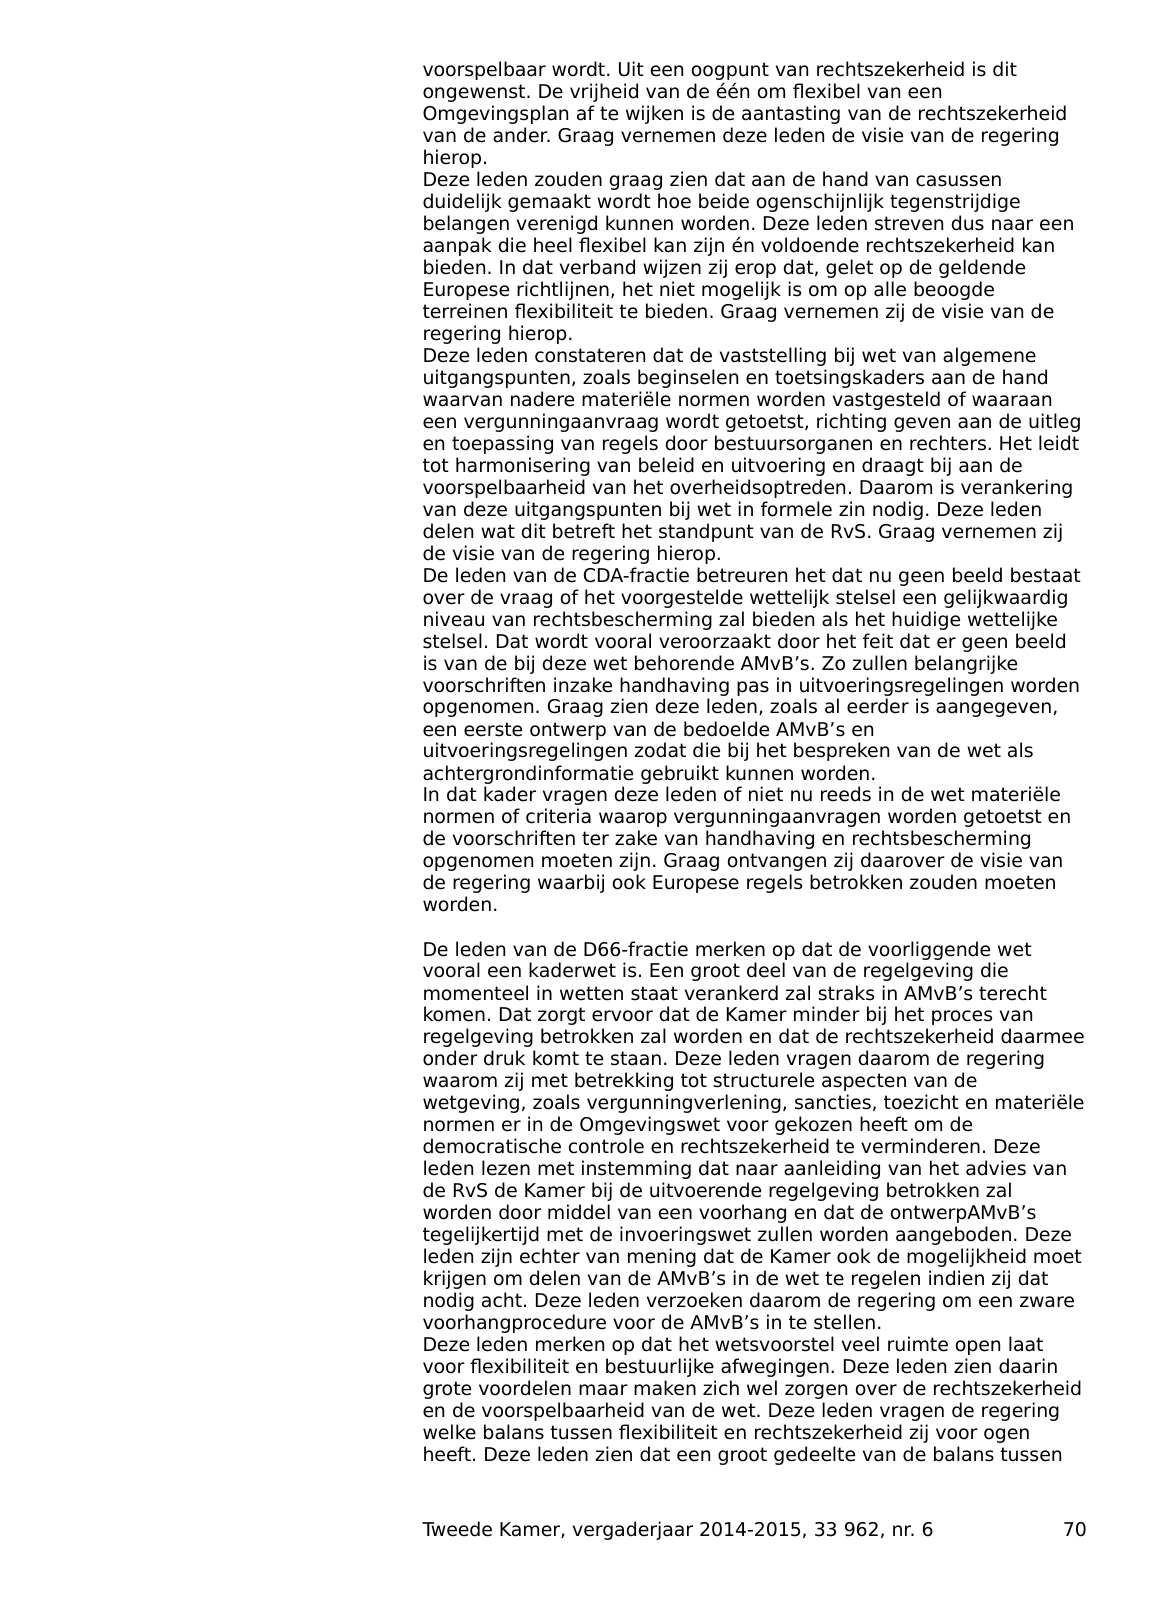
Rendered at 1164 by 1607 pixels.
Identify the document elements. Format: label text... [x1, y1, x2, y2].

text De leden van de D66-fractie merken op dat de voorliggende wet vooral een kaderwet is. Een groot deel van de regelgeving die momenteel in wetten staat verankerd zal straks in AMvB’s terecht komen. Dat zorgt ervoor dat de Kamer minder bij het proces van regelgeving betrokken zal worden en dat de rechtszekerheid daarmee onder druk komt te staan. Deze leden vragen daarom de regering waarom zij met betrekking tot structurele aspecten van de wetgeving, zoals vergunningverlening, sancties, toezicht en materiële normen er in de Omgevingswet voor gekozen heeft om de democratische controle en rechtszekerheid te verminderen. Deze leden lezen met instemming dat naar aanleiding van het advies van de RvS de Kamer bij de uitvoerende regelgeving betrokken zal worden door middel van een voorhang en dat de ontwerpAMvB’s tegelijkertijd met de invoeringswet zullen worden aangeboden. Deze leden zijn echter van mening dat de Kamer ook de mogelijkheid moet krijgen om delen van de AMvB’s in de wet te regelen indien zij dat nodig acht. Deze leden verzoeken daarom de regering om een zware voorhangprocedure voor de AMvB’s in te stellen. [422, 938, 1087, 1334]
text In dat kader vragen deze leden of niet nu reeds in de wet materiële normen of criteria waarop vergunningaanvragen worden getoetst en de voorschriften ter zake van handhaving en rechtsbescherming opgenomen moeten zijn. Graag ontvangen zij daarover de visie van de regering waarbij ook Europese regels betrokken zouden moeten worden. [422, 784, 1087, 916]
text voorspelbaar wordt. Uit een oogpunt van rechtszekerheid is dit ongewenst. De vrijheid van de één om flexibel van een Omgevingsplan af te wijken is de aantasting van de rechtszekerheid van de ander. Graag vernemen deze leden de visie van de regering hierop. [422, 59, 1087, 169]
text Deze leden constateren dat de vaststelling bij wet van algemene uitgangspunten, zoals beginselen en toetsingskaders aan de hand waarvan nadere materiële normen worden vastgesteld of waaraan een vergunningaanvraag wordt getoetst, richting geven aan de uitleg en toepassing van regels door bestuursorganen en rechters. Het leidt tot harmonisering van beleid en uitvoering en draagt bij aan de voorspelbaarheid van het overheidsoptreden. Daarom is verankering van deze uitgangspunten bij wet in formele zin nodig. Deze leden delen wat dit betreft het standpunt van de RvS. Graag vernemen zij de visie van de regering hierop. [422, 345, 1087, 564]
text Deze leden merken op dat het wetsvoorstel veel ruimte open laat voor flexibiliteit en bestuurlijke afwegingen. Deze leden zien daarin grote voordelen maar maken zich wel zorgen over de rechtszekerheid en de voorspelbaarheid van de wet. Deze leden vragen de regering welke balans tussen flexibiliteit en rechtszekerheid zij voor ogen heeft. Deze leden zien dat een groot gedeelte van de balans tussen [422, 1334, 1087, 1466]
text Deze leden zouden graag zien dat aan de hand van casussen duidelijk gemaakt wordt hoe beide ogenschijnlijk tegenstrijdige belangen verenigd kunnen worden. Deze leden streven dus naar een aanpak die heel flexibel kan zijn én voldoende rechtszekerheid kan bieden. In dat verband wijzen zij erop dat, gelet op de geldende Europese richtlijnen, het niet mogelijk is om op alle beoogde terreinen flexibiliteit te bieden. Graag vernemen zij de visie van de regering hierop. [422, 169, 1087, 345]
text De leden van de CDA-fractie betreuren het dat nu geen beeld bestaat over de vraag of het voorgestelde wettelijk stelsel een gelijkwaardig niveau van rechtsbescherming zal bieden als het huidige wettelijke stelsel. Dat wordt vooral veroorzaakt door het feit dat er geen beeld is van de bij deze wet behorende AMvB’s. Zo zullen belangrijke voorschriften inzake handhaving pas in uitvoeringsregelingen worden opgenomen. Graag zien deze leden, zoals al eerder is aangegeven, een eerste ontwerp van de bedoelde AMvB’s en uitvoeringsregelingen zodat die bij het bespreken van de wet als achtergrondinformatie gebruikt kunnen worden. [422, 564, 1087, 784]
